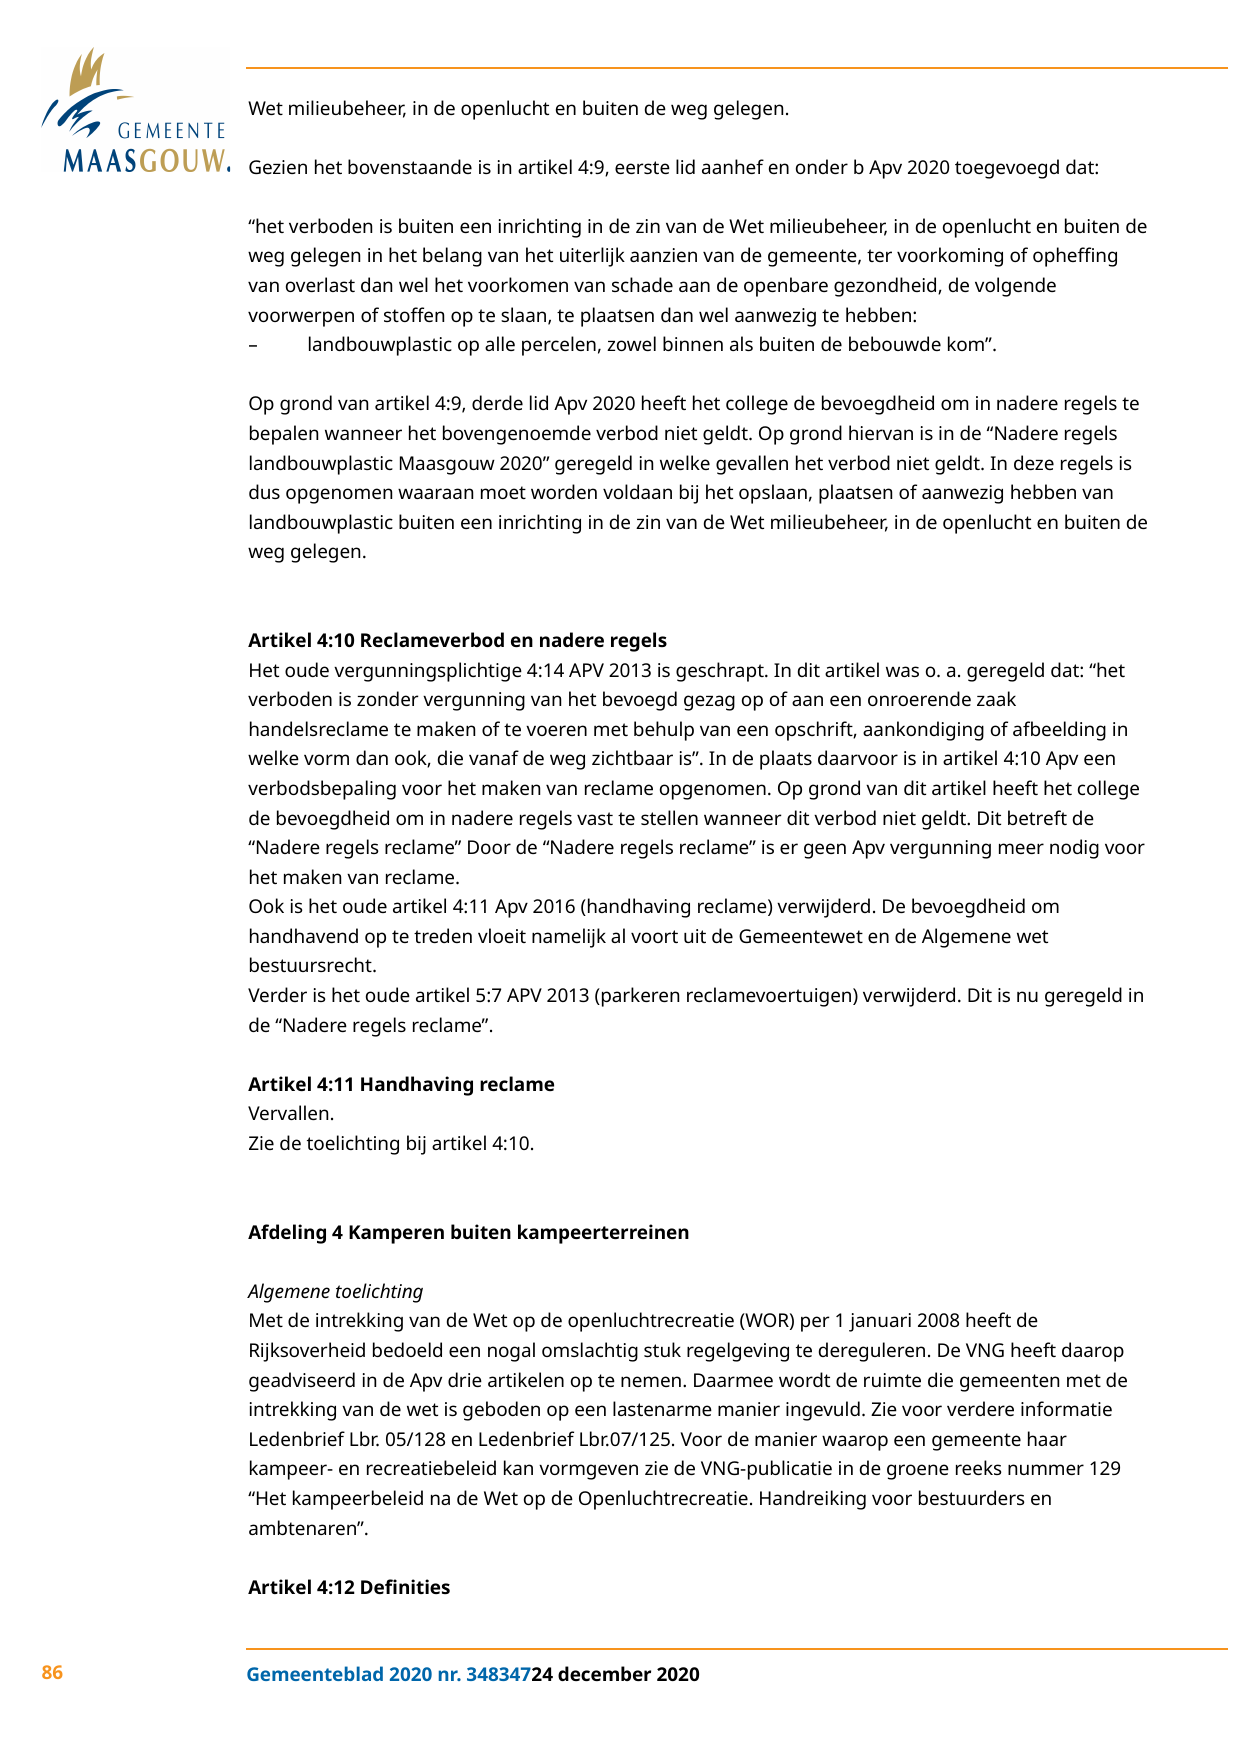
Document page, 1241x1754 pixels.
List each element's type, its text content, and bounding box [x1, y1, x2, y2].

text Op grond van artikel 4:9, derde lid Apv 2020 heeft het college de bevoegdheid om in nadere regels te bepalen wanneer het bovengenoemde verbod niet geldt. Op grond hiervan is in de “Nadere regels landbouwplastic Maasgouw 2020” geregeld in welke gevallen het verbod niet geldt. In deze regels is dus opgenomen waaraan moet worden voldaan bij het opslaan, plaatsen of aanwezig hebben van landbouwplastic buiten een inrichting in de zin van de Wet milieubeheer, in de openlucht en buiten de weg gelegen. [248, 391, 1152, 564]
text Zie de toelichting bij artikel 4:10. [248, 1130, 1152, 1156]
text Met de intrekking van de Wet op de openluchtrecreatie (WOR) per 1 januari 2008 heeft de Rijksoverheid bedoeld een nogal omslachtig stuk regelgeving te dereguleren. De VNG heeft daarop geadviseerd in de Apv drie artikelen op te nemen. Daarmee wordt de ruimte die gemeenten met de intrekking van de wet is geboden op een lastenarme manier ingevuld. Zie voor verdere informatie Ledenbrief Lbr. 05/128 en Ledenbrief Lbr.07/125. Voor de manier waarop een gemeente haar kampeer- en recreatiebeleid kan vormgeven zie de VNG-publicatie in de groene reeks nummer 129 “Het kampeerbeleid na de Wet op de Openluchtrecreatie. Handreiking voor bestuurders en ambtenaren”. [248, 1308, 1152, 1541]
text Afdeling 4 Kamperen buiten kampeerterreinen [248, 1219, 1152, 1245]
text “het verboden is buiten een inrichting in de zin van de Wet milieubeheer, in de openlucht en buiten de weg gelegen in het belang van het uiterlijk aanzien van de gemeente, ter voorkoming of opheffing van overlast dan wel het voorkomen van schade aan de openbare gezondheid, de volgende voorwerpen of stoffen op te slaan, te plaatsen dan wel aanwezig te hebben: [248, 213, 1152, 328]
text Vervallen. [248, 1101, 1152, 1126]
picture [41, 47, 231, 172]
list landbouwplastic op alle percelen, zowel binnen als buiten de bebouwde kom”. [248, 331, 1152, 357]
text Ook is het oude artikel 4:11 Apv 2016 (handhaving reclame) verwijderd. De bevoegdheid om handhavend op te treden vloeit namelijk al voort uit de Gemeentewet en de Algemene wet bestuursrecht. [248, 893, 1152, 978]
text Algemene toelichting [248, 1278, 1152, 1304]
text Wet milieubeheer, in de openlucht en buiten de weg gelegen. [248, 95, 1152, 121]
text Artikel 4:10 Reclameverbod en nadere regels [248, 627, 1152, 653]
text Artikel 4:12 Definities [248, 1574, 1152, 1600]
text Artikel 4:11 Handhaving reclame [248, 1071, 1152, 1097]
text Gezien het bovenstaande is in artikel 4:9, eerste lid aanhef en onder b Apv 2020 toegevoegd dat: [248, 154, 1152, 180]
text Het oude vergunningsplichtige 4:14 APV 2013 is geschrapt. In dit artikel was o. a. geregeld dat: “het verboden is zonder vergunning van het bevoegd gezag op of aan een onroerende zaak handelsreclame te maken of te voeren met behulp van een opschrift, aankondiging of afbeelding in welke vorm dan ook, die vanaf de weg zichtbaar is”. In de plaats daarvoor is in artikel 4:10 Apv een verbodsbepaling voor het maken van reclame opgenomen. Op grond van dit artikel heeft het college de bevoegdheid om in nadere regels vast te stellen wanneer dit verbod niet geldt. Dit betreft de “Nadere regels reclame” Door de “Nadere regels reclame” is er geen Apv vergunning meer nodig voor het maken van reclame. [248, 657, 1152, 890]
text Verder is het oude artikel 5:7 APV 2013 (parkeren reclamevoertuigen) verwijderd. Dit is nu geregeld in de “Nadere regels reclame”. [248, 982, 1152, 1038]
